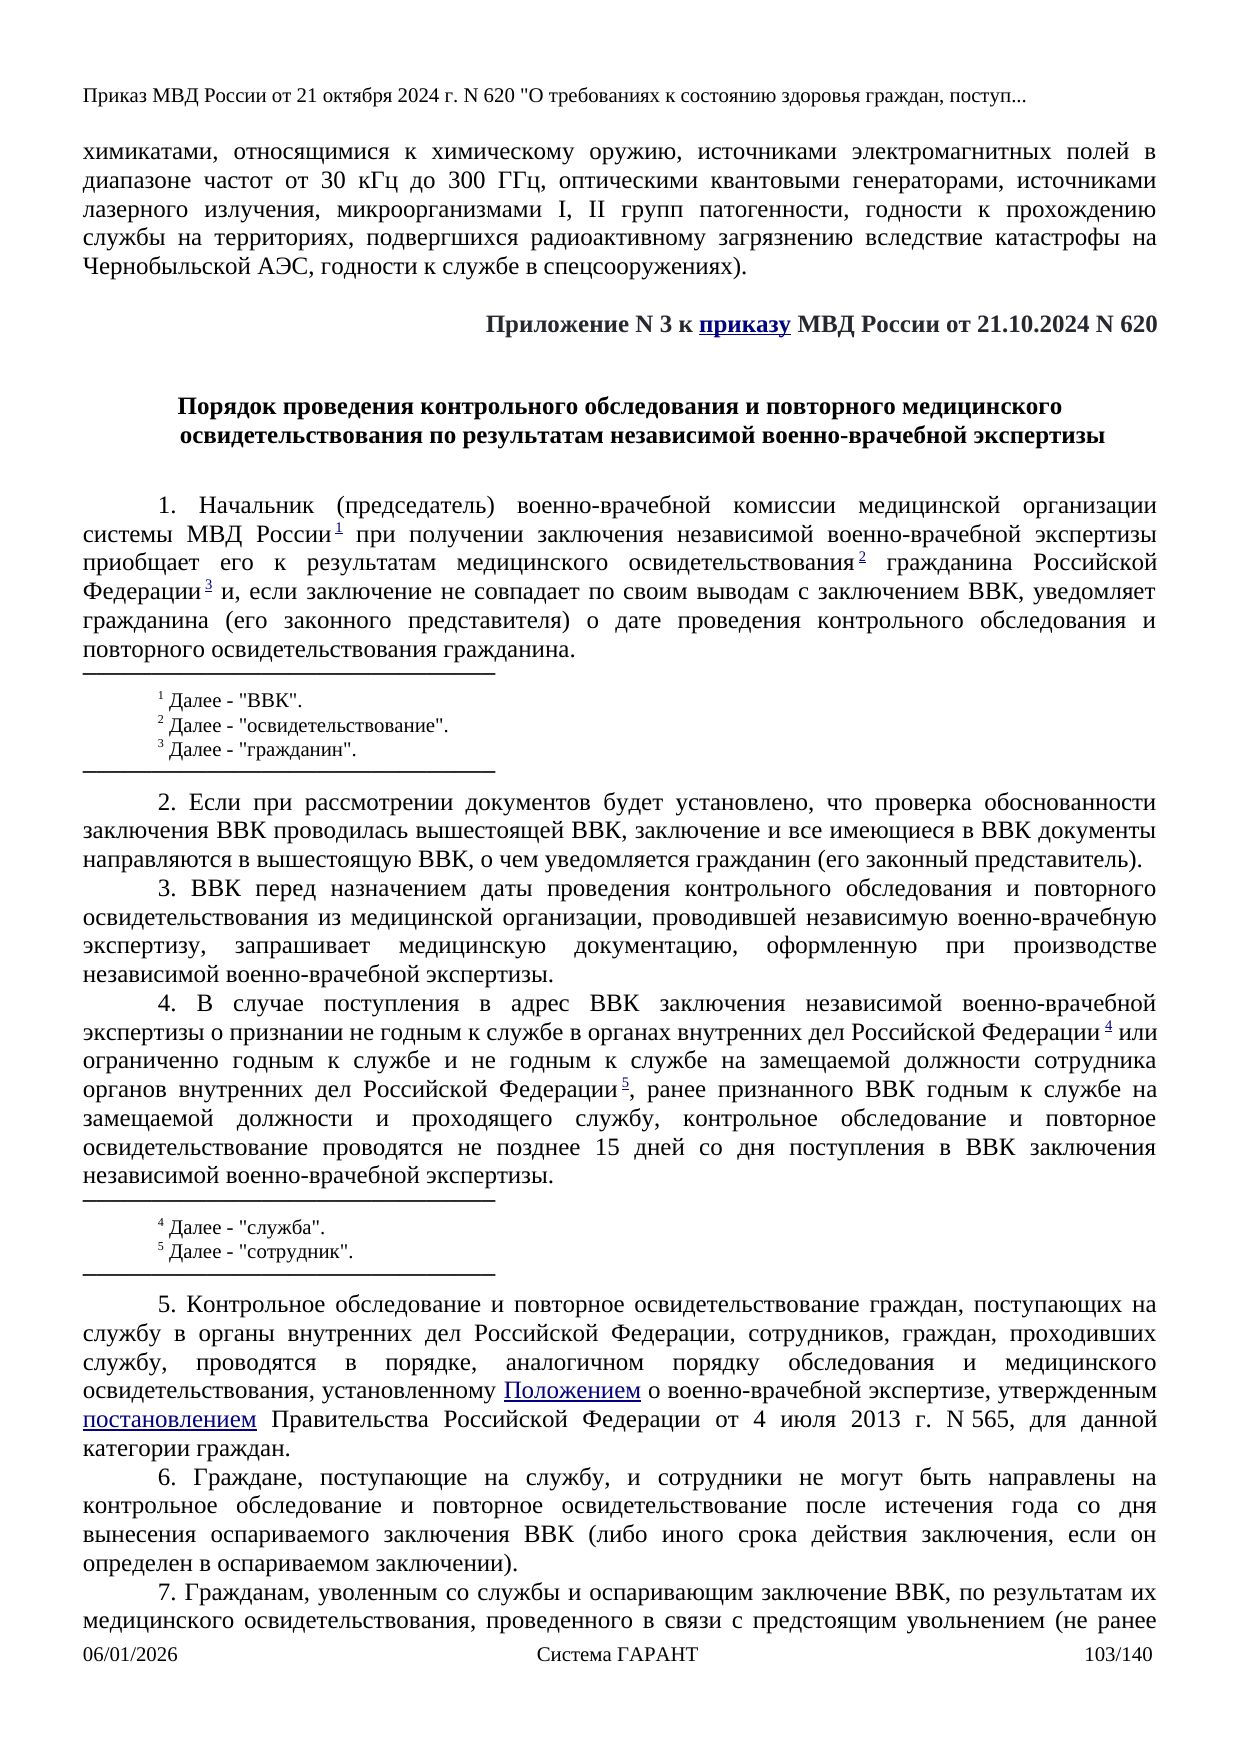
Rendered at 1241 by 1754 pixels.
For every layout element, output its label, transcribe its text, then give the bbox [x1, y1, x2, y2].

text ────────────────────────────── [83, 662, 1157, 688]
text 2 Далее - "освидетельствование". [83, 712, 1157, 737]
text 5 Далее - "сотрудник". [83, 1239, 1157, 1263]
text Приложение N 3 к приказу МВД России от 21.10.2024 N 620 [83, 309, 1157, 337]
text 3 Далее - "гражданин". [83, 737, 1157, 761]
text 7. Гражданам, уволенным со службы и оспаривающим заключение ВВК, по результатам их медицинского освидетельствования, проведенного в связи с предстоящим увольнением (не ранее [83, 1577, 1157, 1634]
subtitle Порядок проведения контрольного обследования и повторного медицинского освидетельствования по результатам независимой военно-врачебной экспертизы [83, 391, 1157, 449]
text ────────────────────────────── [83, 761, 1157, 787]
text 6. Граждане, поступающие на службу, и сотрудники не могут быть направлены на контрольное обследование и повторное освидетельствование после истечения года со дня вынесения оспариваемого заключения ВВК (либо иного срока действия заключения, если он определен в оспариваемом заключении). [83, 1462, 1157, 1577]
text 4. В случае поступления в адрес ВВК заключения независимой военно-врачебной экспертизы о признании не годным к службе в органах внутренних дел Российской Федерации 4 или ограниченно годным к службе и не годным к службе на замещаемой должности сотрудника органов внутренних дел Российской Федерации 5, ранее признанного ВВК годным к службе на замещаемой должности и проходящего службу, контрольное обследование и повторное освидетельствование проводятся не позднее 15 дней со дня поступления в ВВК заключения независимой военно-врачебной экспертизы. [83, 988, 1157, 1189]
text 4 Далее - "служба". [83, 1215, 1157, 1239]
text ────────────────────────────── [83, 1263, 1157, 1289]
text 2. Если при рассмотрении документов будет установлено, что проверка обоснованности заключения ВВК проводилась вышестоящей ВВК, заключение и все имеющиеся в ВВК документы направляются в вышестоящую ВВК, о чем уведомляется гражданин (его законный представитель). [83, 787, 1157, 873]
text 1 Далее - "ВВК". [83, 688, 1157, 712]
text 5. Контрольное обследование и повторное освидетельствование граждан, поступающих на службу в органы внутренних дел Российской Федерации, сотрудников, граждан, проходивших службу, проводятся в порядке, аналогичном порядку обследования и медицинского освидетельствования, установленному Положением о военно-врачебной экспертизе, утвержденным постановлением Правительства Российской Федерации от 4 июля 2013 г. N 565, для данной категории граждан. [83, 1289, 1157, 1462]
text 3. ВВК перед назначением даты проведения контрольного обследования и повторного освидетельствования из медицинской организации, проводившей независимую военно-врачебную экспертизу, запрашивает медицинскую документацию, оформленную при производстве независимой военно-врачебной экспертизы. [83, 873, 1157, 988]
text 1. Начальник (председатель) военно-врачебной комиссии медицинской организации системы МВД России 1 при получении заключения независимой военно-врачебной экспертизы приобщает его к результатам медицинского освидетельствования 2 гражданина Российской Федерации 3 и, если заключение не совпадает по своим выводам с заключением ВВК, уведомляет гражданина (его законного представителя) о дате проведения контрольного обследования и повторного освидетельствования гражданина. [83, 490, 1157, 662]
text химикатами, относящимися к химическому оружию, источниками электромагнитных полей в диапазоне частот от 30 кГц до 300 ГГц, оптическими квантовыми генераторами, источниками лазерного излучения, микроорганизмами I, II групп патогенности, годности к прохождению службы на территориях, подвергшихся радиоактивному загрязнению вследствие катастрофы на Чернобыльской АЭС, годности к службе в спецсооружениях). [83, 136, 1157, 280]
text ────────────────────────────── [83, 1189, 1157, 1215]
